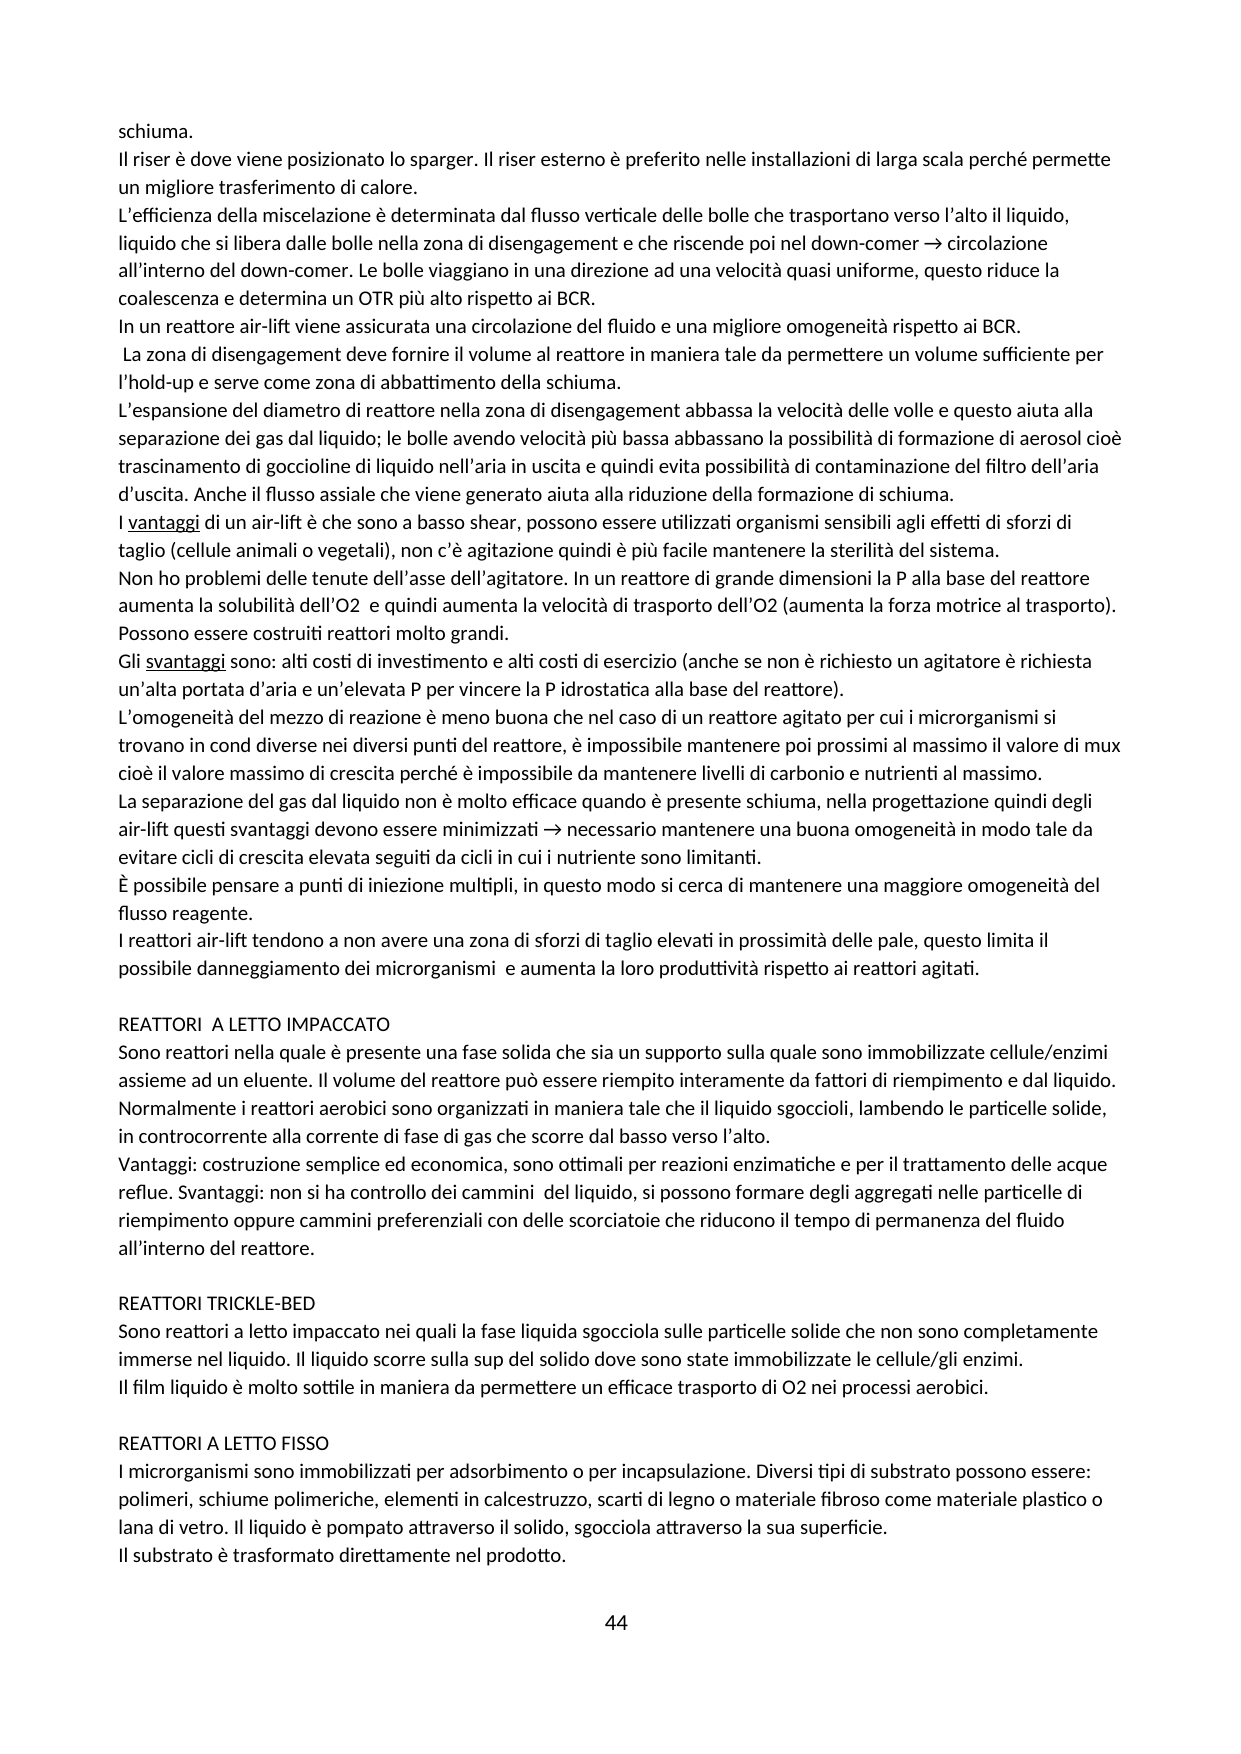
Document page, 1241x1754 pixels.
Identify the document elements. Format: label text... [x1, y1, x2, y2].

text Vantaggi: costruzione semplice ed economica, sono ottimali per reazioni enzimatiche e per il trattamento delle acque reflue. Svantaggi: non si ha controllo dei cammini del liquido, si possono formare degli aggregati nelle particelle di riempimento oppure cammini preferenziali con delle scorciatoie che riducono il tempo di permanenza del fluido all’interno del reattore. REATTORI TRICKLE-BED Sono reattori a letto impaccato nei quali la fase liquida sgocciola sulle particelle solide che non sono completamente immerse nel liquido. Il liquido scorre sulla sup del solido dove sono state immobilizzate le cellule/gli enzimi. Il film liquido è molto sottile in maniera da permettere un efficace trasporto di O2 nei processi aerobici. REATTORI A LETTO FISSO I microrganismi sono immobilizzati per adsorbimento o per incapsulazione. Diversi tipi di substrato possono essere: polimeri, schiume polimeriche, elementi in calcestruzzo, scarti di legno o materiale fibroso come materiale plastico o lana di vetro. Il liquido è pompato attraverso il solido, sgocciola attraverso la sua superficie. Il substrato è trasformato direttamente nel prodotto. [118, 1151, 1124, 1567]
text Non ho problemi delle tenute dell’asse dell’agitatore. In un reattore di grande dimensioni la P alla base del reattore aumenta la solubilità dell’O2 e quindi aumenta la velocità di trasporto dell’O2 (aumenta la forza motrice al trasporto). Possono essere costruiti reattori molto grandi. Gli svantaggi sono: alti costi di investimento e alti costi di esercizio (anche se non è richiesto un agitatore è richiesta un’alta portata d’aria e un’elevata P per vincere la P idrostatica alla base del reattore). L’omogeneità del mezzo di reazione è meno buona che nel caso di un reattore agitato per cui i microrganismi si trovano in cond diverse nei diversi punti del reattore, è impossibile mantenere poi prossimi al massimo il valore di mux cioè il valore massimo di crescita perché è impossibile da mantenere livelli di carbonio e nutrienti al massimo. La separazione del gas dal liquido non è molto efficace quando è presente schiuma, nella progettazione quindi degli air-lift questi svantaggi devono essere minimizzati → necessario mantenere una buona omogeneità in modo tale da evitare cicli di crescita elevata seguiti da cicli in cui i nutriente sono limitanti. È possibile pensare a punti di iniezione multipli, in questo modo si cerca di mantenere una maggiore omogeneità del flusso reagente. I reattori air-lift tendono a non avere una zona di sforzi di taglio elevati in prossimità delle pale, questo limita il possibile danneggiamento dei microrganismi e aumenta la loro produttività rispetto ai reattori agitati. REATTORI A LETTO IMPACCATO Sono reattori nella quale è presente una fase solida che sia un supporto sulla quale sono immobilizzate cellule/enzimi assieme ad un eluente. Il volume del reattore può essere riempito interamente da fattori di riempimento e dal liquido. Normalmente i reattori aerobici sono organizzati in maniera tale che il liquido sgoccioli, lambendo le particelle solide, in controcorrente alla corrente di fase di gas che scorre dal basso verso l’alto. [118, 565, 1124, 1148]
text schiuma. Il riser è dove viene posizionato lo sparger. Il riser esterno è preferito nelle installazioni di larga scala perché permette un migliore trasferimento di calore. L’efficienza della miscelazione è determinata dal flusso verticale delle bolle che trasportano verso l’alto il liquido, liquido che si libera dalle bolle nella zona di disengagement e che riscende poi nel down-comer → circolazione all’interno del down-comer. Le bolle viaggiano in una direzione ad una velocità quasi uniforme, questo riduce la coalescenza e determina un OTR più alto rispetto ai BCR. In un reattore air-lift viene assicurata una circolazione del fluido e una migliore omogeneità rispetto ai BCR. La zona di disengagement deve fornire il volume al reattore in maniera tale da permettere un volume sufficiente per l’hold-up e serve come zona di abbattimento della schiuma. L’espansione del diametro di reattore nella zona di disengagement abbassa la velocità delle volle e questo aiuta alla separazione dei gas dal liquido; le bolle avendo velocità più bassa abbassano la possibilità di formazione di aerosol cioè trascinamento di goccioline di liquido nell’aria in uscita e quindi evita possibilità di contaminazione del filtro dell’aria d’uscita. Anche il flusso assiale che viene generato aiuta alla riduzione della formazione di schiuma. I vantaggi di un air-lift è che sono a basso shear, possono essere utilizzati organismi sensibili agli effetti di sforzi di taglio (cellule animali o vegetali), non c’è agitazione quindi è più facile mantenere la sterilità del sistema. [118, 118, 1124, 562]
